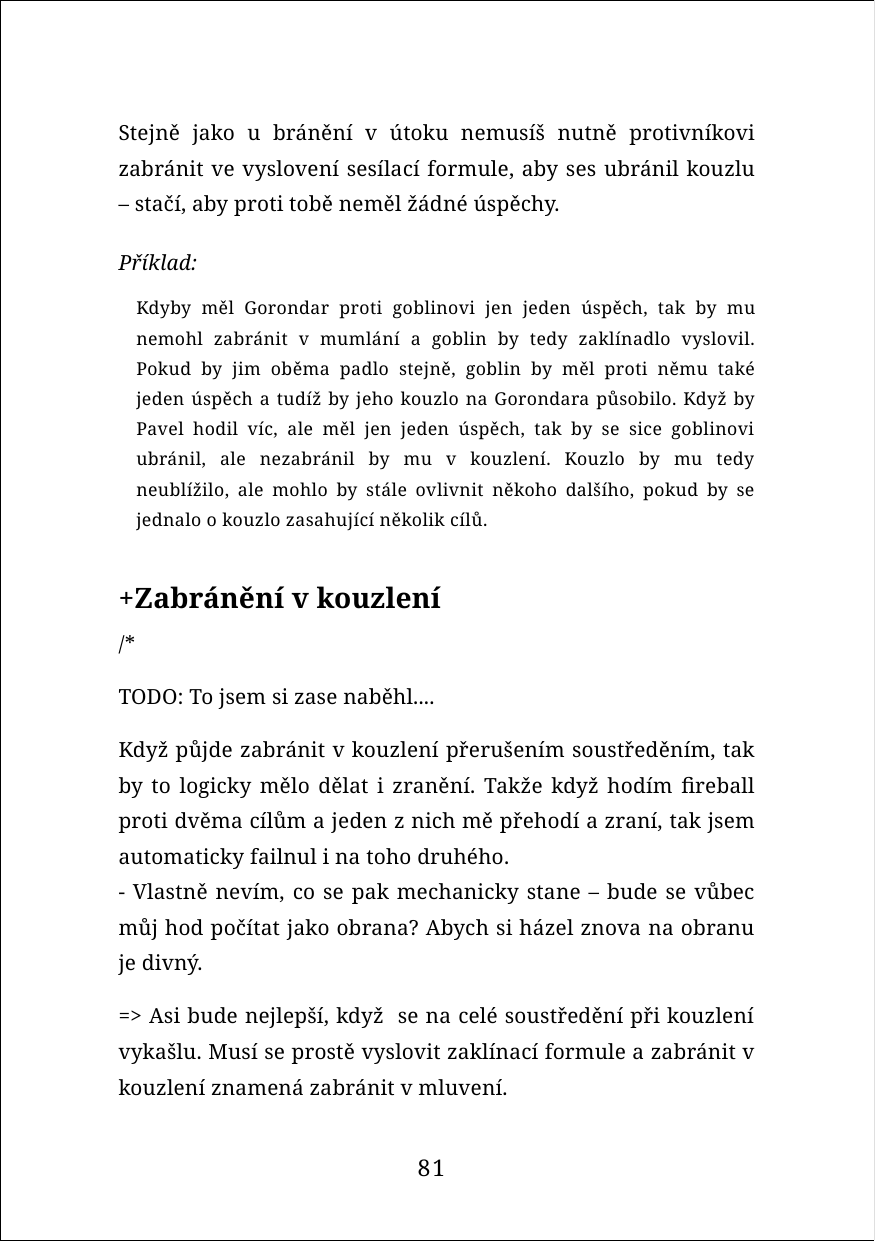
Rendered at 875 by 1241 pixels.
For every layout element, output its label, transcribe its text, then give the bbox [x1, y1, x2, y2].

text Stejně jako u bránění v útoku nemusíš nutně protivníkovi zabránit ve vyslovení sesílací formule, aby ses ubránil kouzlu – stačí, aby proti tobě neměl žádné úspěchy. [118, 118, 756, 218]
text Kdyby měl Gorondar proti goblinovi jen jeden úspěch, tak by mu nemohl zabránit v mumlání a goblin by tedy zaklínadlo vyslovil. Pokud by jim oběma padlo stejně, goblin by měl proti němu také jeden úspěch a tudíž by jeho kouzlo na Gorondara působilo. Když by Pavel hodil víc, ale měl jen jeden úspěch, tak by se sice goblinovi ubránil, ale nezabránil by mu v kouzlení. Kouzlo by mu tedy neublížilo, ale mohlo by stále ovlivnit někoho dalšího, pokud by se jednalo o kouzlo zasahující několik cílů. [136, 296, 756, 531]
subtitle +Zabránění v kouzlení [118, 579, 756, 617]
text Příklad: [118, 248, 756, 277]
text Když půjde zabránit v kouzlení přerušením soustředěním, tak by to logicky mělo dělat i zranění. Takže když hodím fireball proti dvěma cílům a jeden z nich mě přehodí a zraní, tak jsem automaticky failnul i na toho druhého. - Vlastně nevím, co se pak mechanicky stane – bude se vůbec můj hod počítat jako obrana? Abych si házel znova na obranu je divný. [118, 735, 756, 977]
text => Asi bude nejlepší, když se na celé soustředění při kouzlení vykašlu. Musí se prostě vyslovit zaklínací formule a zabránit v kouzlení znamená zabránit v mluvení. [118, 1002, 756, 1101]
text TODO: To jsem si zase naběhl.... [118, 682, 756, 711]
text /* [118, 629, 756, 657]
